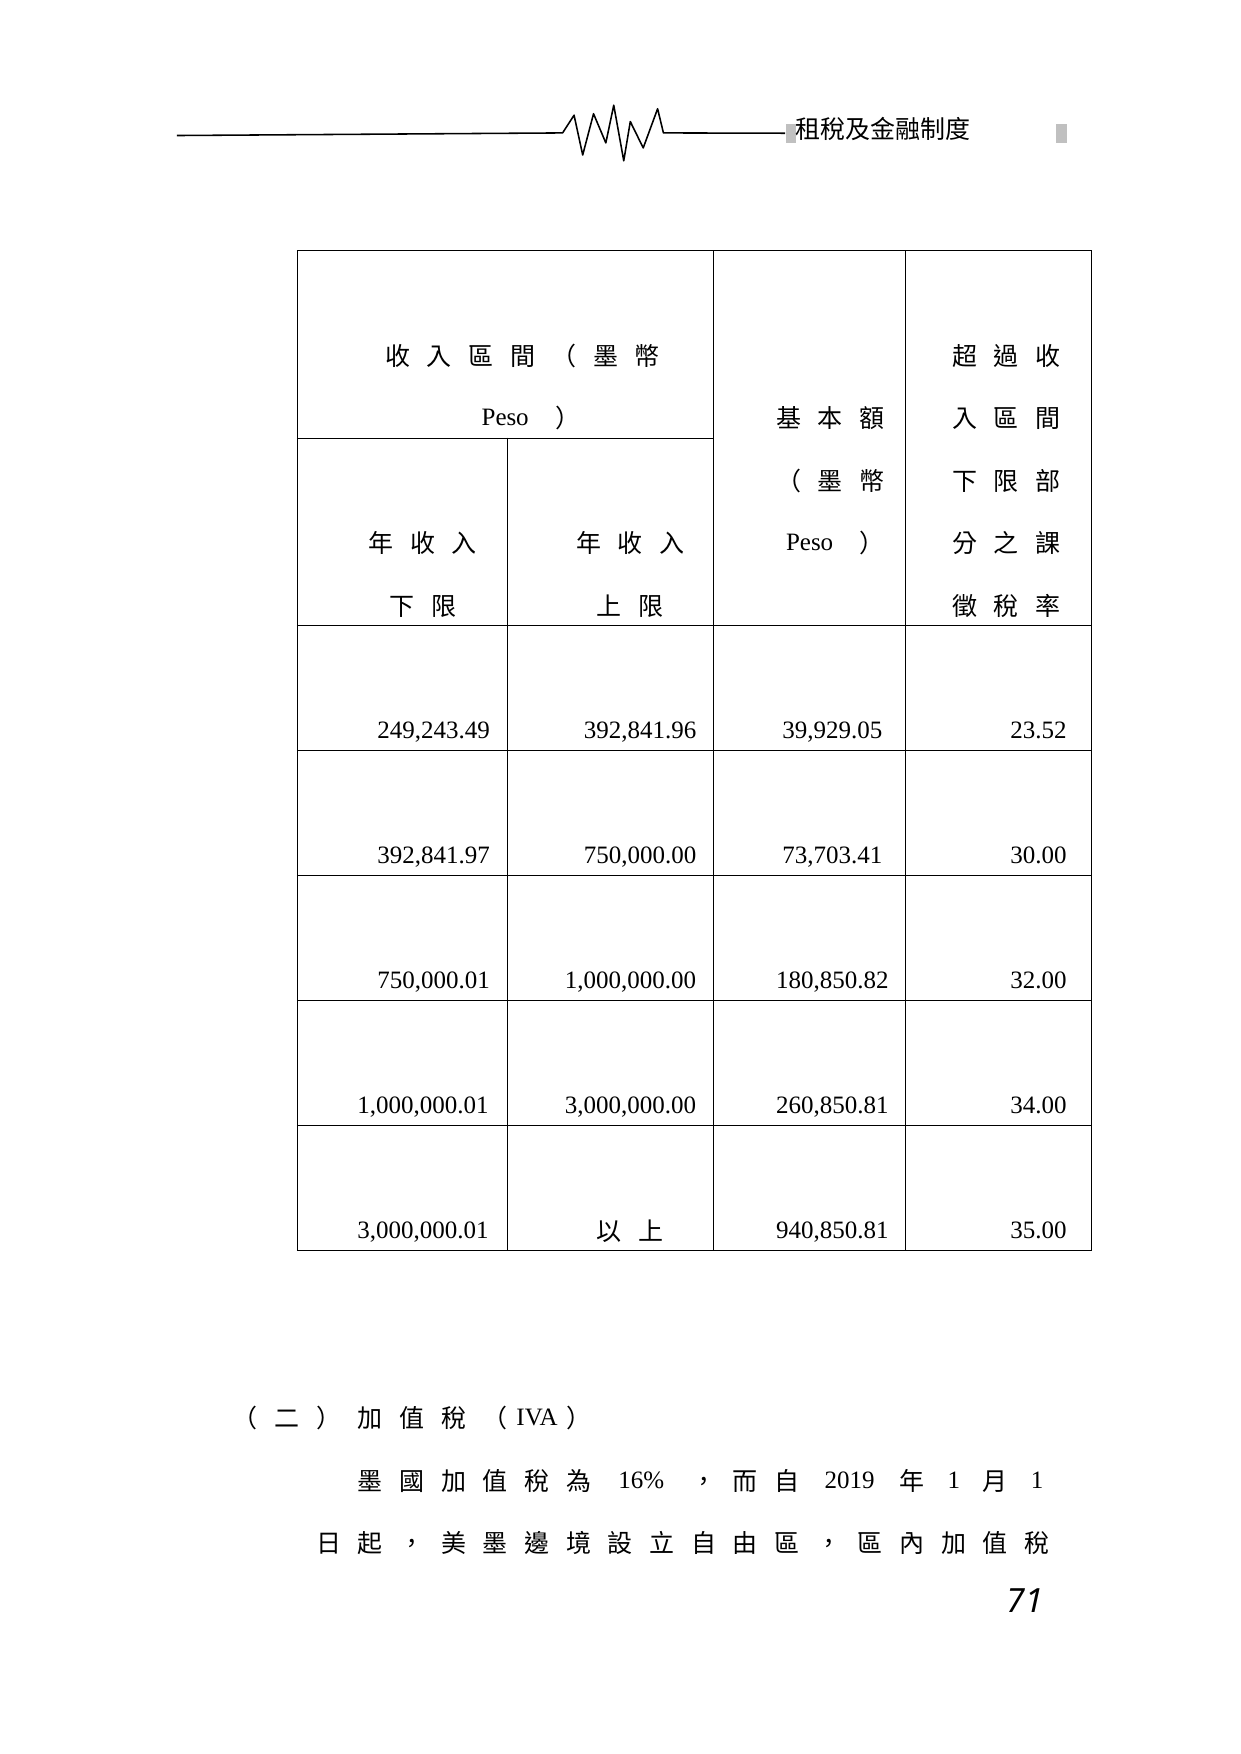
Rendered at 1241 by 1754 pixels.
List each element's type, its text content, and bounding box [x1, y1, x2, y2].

table_cell 3,000,000.01 [298, 1126, 507, 1250]
table_cell 年收入下限 [298, 439, 507, 625]
table_cell 32.00 [906, 876, 1091, 1000]
table_cell 260,850.81 [714, 1001, 905, 1125]
table_cell 34.00 [906, 1001, 1091, 1125]
table_cell 392,841.96 [508, 626, 713, 750]
table_cell 23.52 [906, 626, 1091, 750]
text 墨國加值稅為16%，而自2019年1月1日起，美墨邊境設立自由區，區內加值稅 [281, 1438, 1058, 1563]
table_cell 750,000.01 [298, 876, 507, 1000]
table_cell 392,841.97 [298, 751, 507, 875]
table_header 基本額 （墨幣Peso） [714, 251, 905, 625]
table_cell 249,243.49 [298, 626, 507, 750]
table_cell 750,000.00 [508, 751, 713, 875]
table_cell 以上 [508, 1126, 713, 1250]
table_cell 1,000,000.01 [298, 1001, 507, 1125]
table_cell 940,850.81 [714, 1126, 905, 1250]
table_cell 180,850.82 [714, 876, 905, 1000]
text （二）加值稅（IVA） [207, 1375, 1058, 1438]
table_header 超過收入區間下限部分之課徵稅率（%） [906, 251, 1091, 625]
table_cell 1,000,000.00 [508, 876, 713, 1000]
table_cell 3,000,000.00 [508, 1001, 713, 1125]
table_cell 30.00 [906, 751, 1091, 875]
table_cell 35.00 [906, 1126, 1091, 1250]
table_cell 73,703.41 [714, 751, 905, 875]
table_header 收入區間（墨幣Peso） [298, 251, 713, 438]
table_cell 39,929.05 [714, 626, 905, 750]
table_cell 年收入上限 [508, 439, 713, 625]
